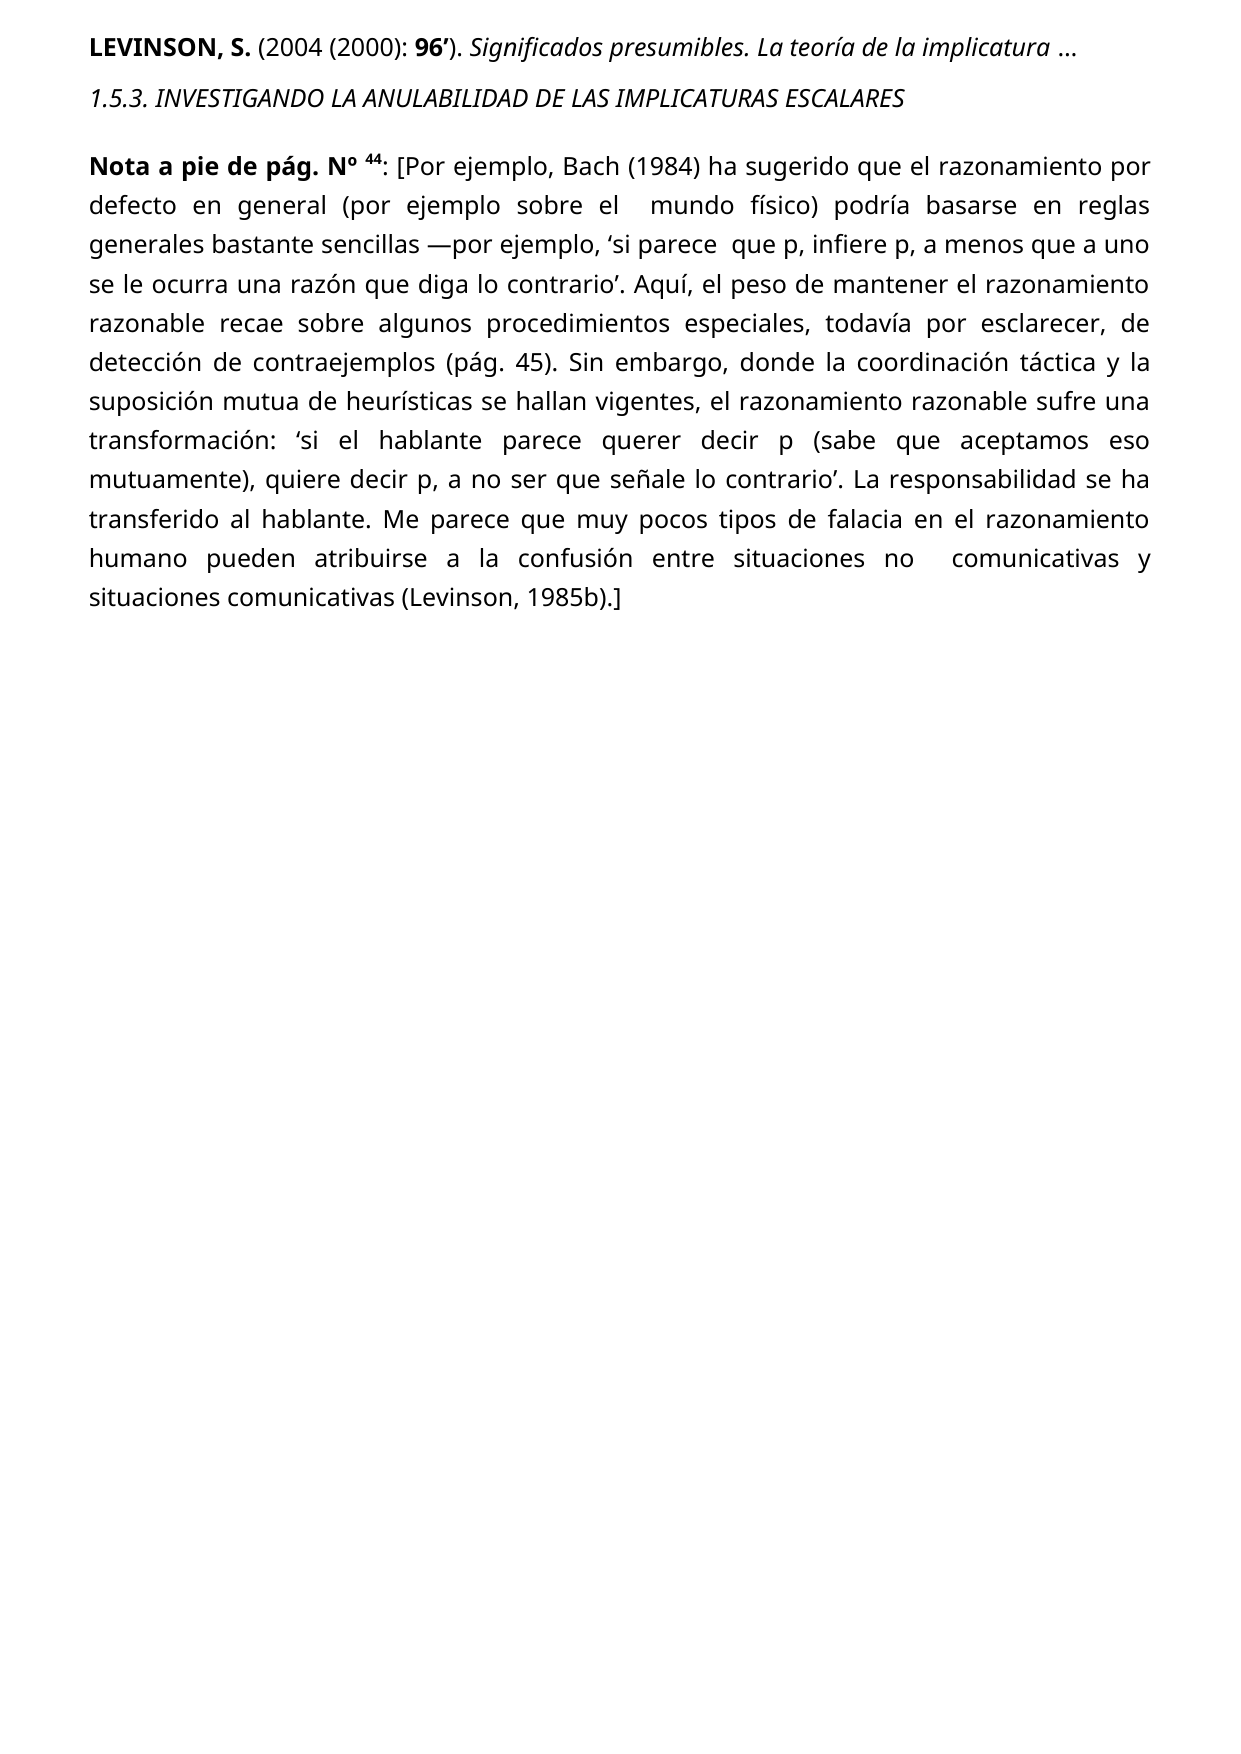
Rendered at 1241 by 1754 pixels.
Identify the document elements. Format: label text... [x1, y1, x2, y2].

text 1.5.3. INVESTIGANDO LA ANULABILIDAD DE LAS IMPLICATURAS ESCALARES [88, 81, 1152, 115]
text LEVINSON, S. (2004 (2000): 96’). Significados presumibles. La teoría de la implicatura … [88, 29, 1152, 64]
text Nota a pie de pág. Nº 44: [Por ejemplo, Bach (1984) ha sugerido que el razonamiento por defecto en general (por ejemplo sobre el mundo físico) podría basarse en reglas generales bastante sencillas —por ejemplo, ‘si parece que p, infiere p, a menos que a uno se le ocurra una razón que diga lo contrario’. Aquí, el peso de mantener el razonamiento razonable recae sobre algunos procedimientos especiales, todavía por esclarecer, de detección de contraejemplos (pág. 45). Sin embargo, donde la coordinación táctica y la suposición mutua de heurísticas se hallan vigentes, el razonamiento razonable sufre una transformación: ‘si el hablante parece querer decir p (sabe que aceptamos eso mutuamente), quiere decir p, a no ser que señale lo contrario’. La responsabilidad se ha transferido al hablante. Me parece que muy pocos tipos de falacia en el razonamiento humano pueden atribuirse a la confusión entre situaciones no comunicativas y situaciones comunicativas (Levinson, 1985b).] [88, 149, 1152, 614]
